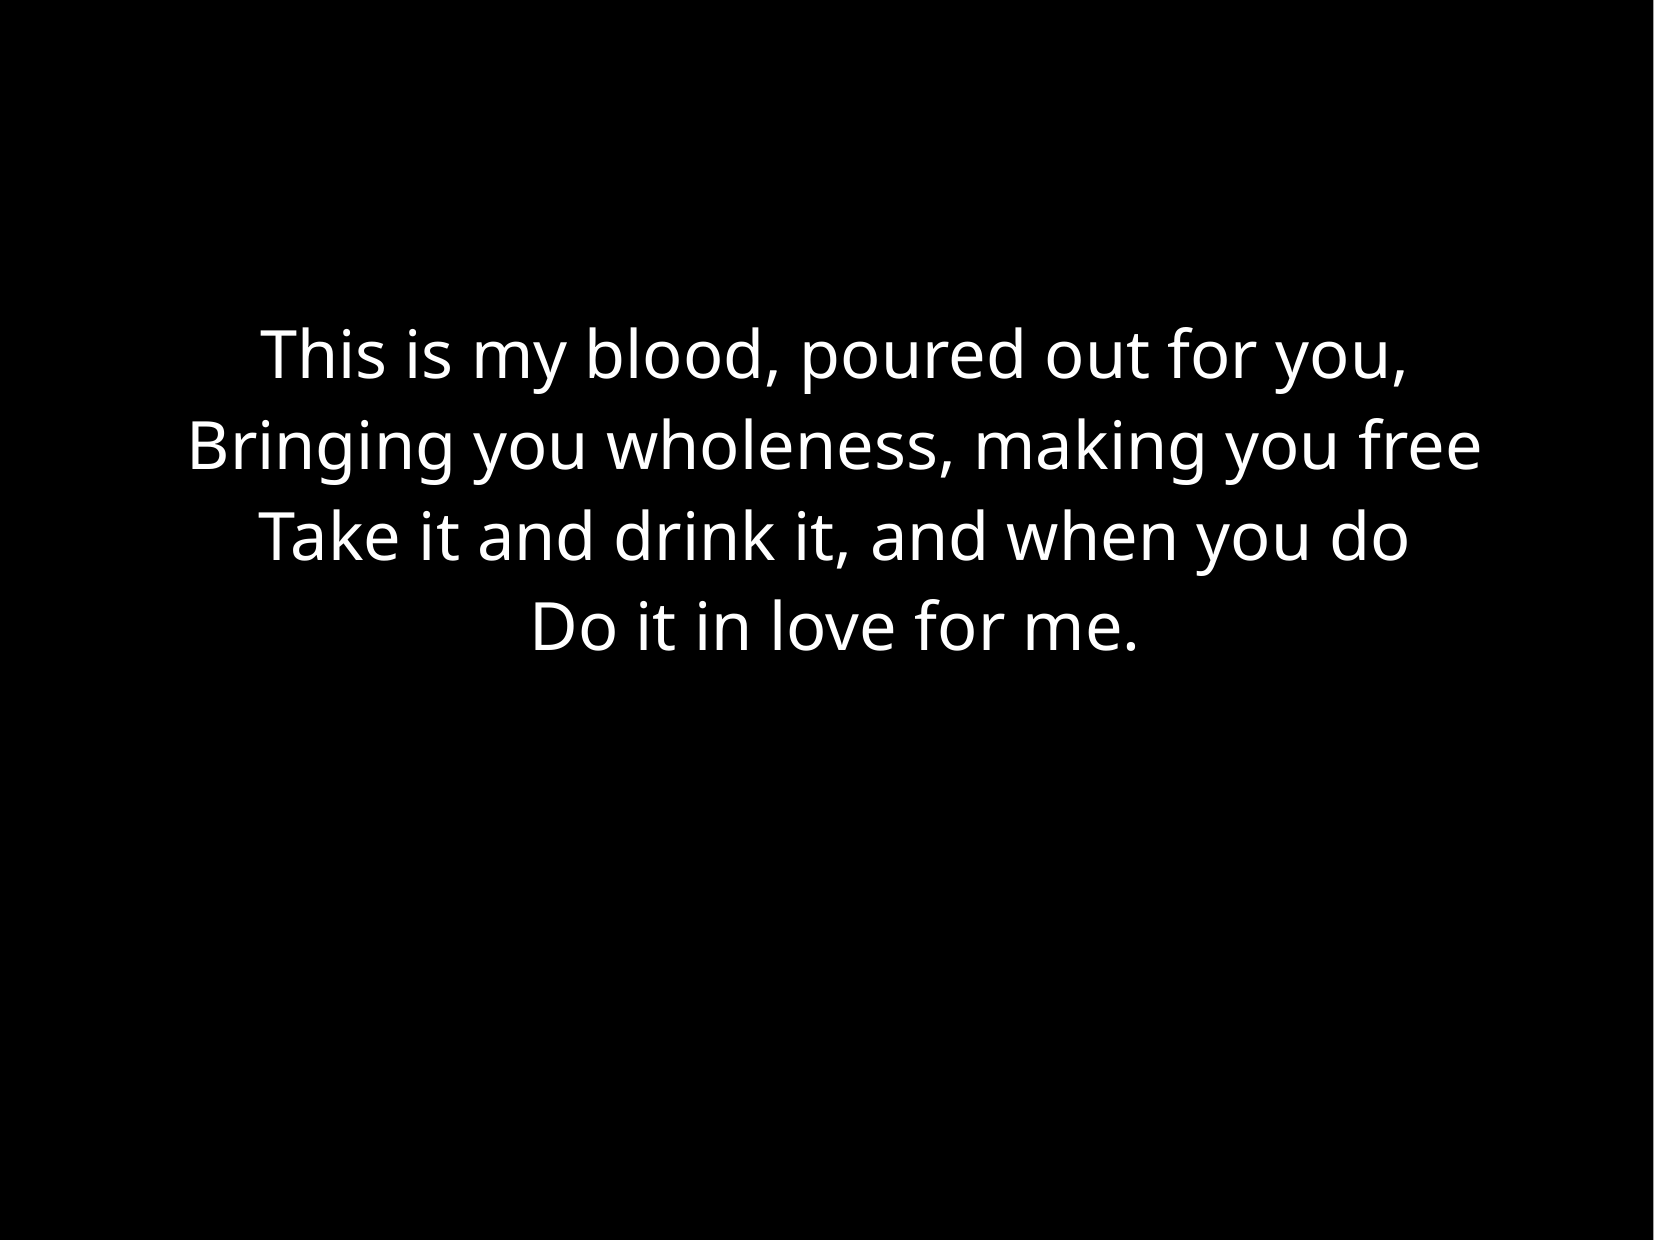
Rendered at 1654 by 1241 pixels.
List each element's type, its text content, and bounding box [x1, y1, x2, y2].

list This is my blood, poured out for you, Bringing you wholeness, making you free Take it and drink it, and when you do Do it in love for me. [0, 307, 1654, 1027]
